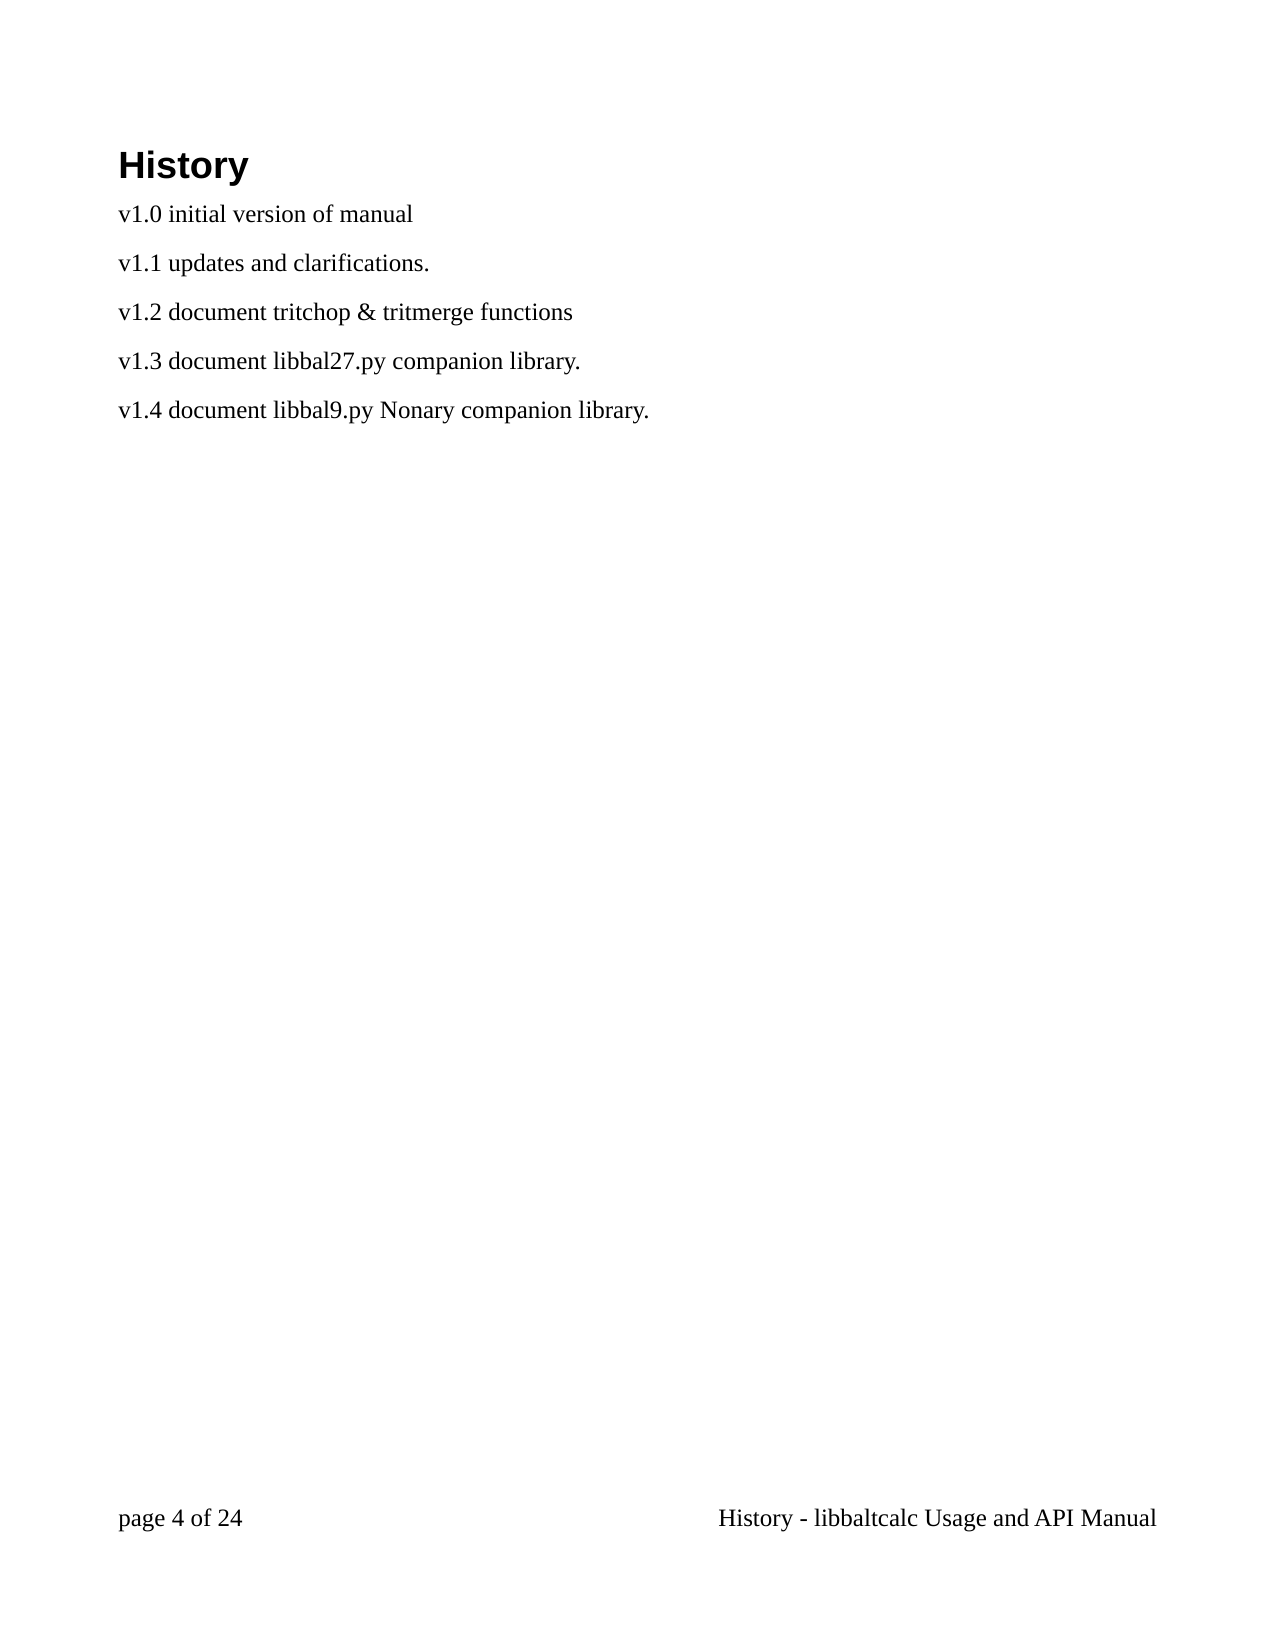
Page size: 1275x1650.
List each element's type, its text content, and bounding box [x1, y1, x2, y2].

text v1.3 document libbal27.py companion library. [118, 346, 1157, 375]
text v1.1 updates and clarifications. [118, 248, 1157, 277]
text v1.2 document tritchop & tritmerge functions [118, 297, 1157, 326]
text v1.0 initial version of manual [118, 199, 1157, 228]
text v1.4 document libbal9.py Nonary companion library. [118, 396, 1157, 424]
subtitle History [118, 143, 1157, 187]
